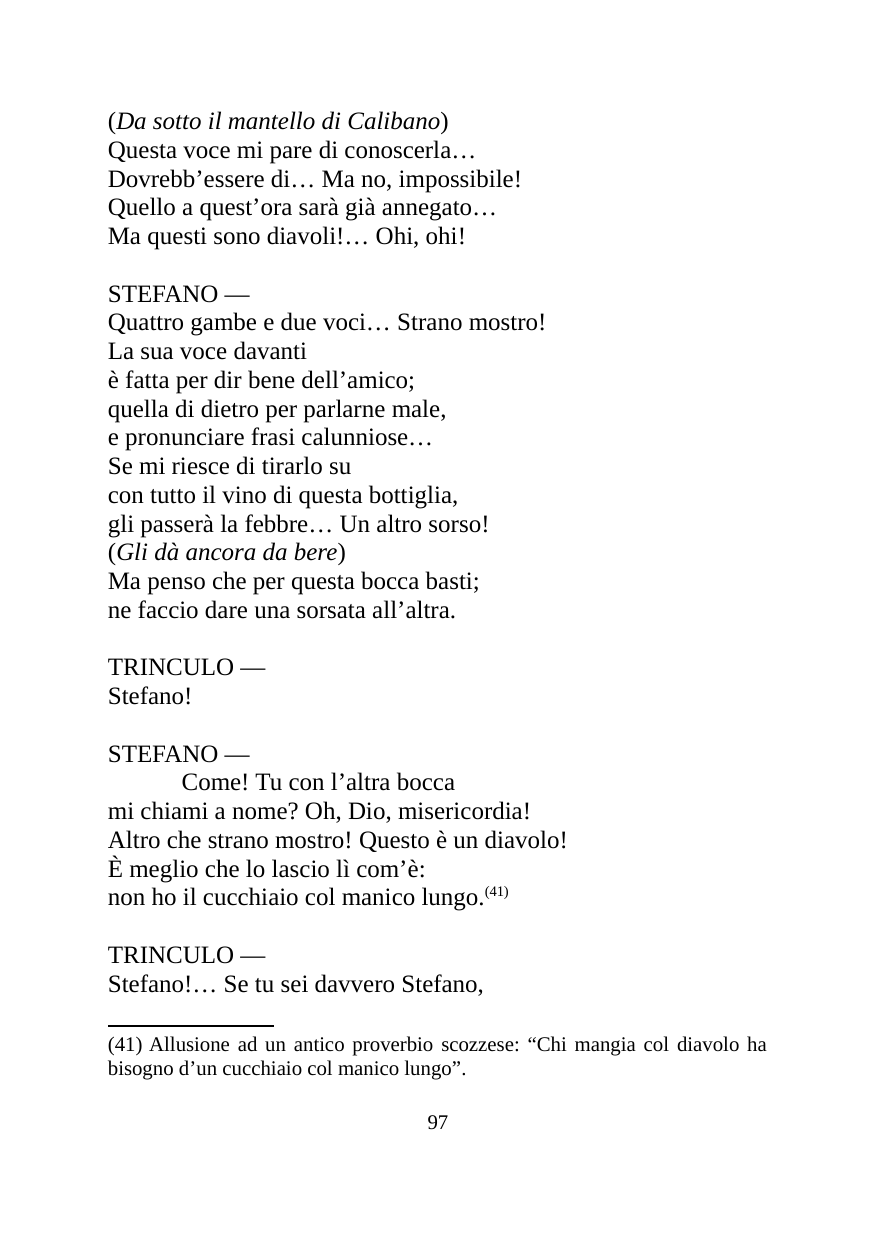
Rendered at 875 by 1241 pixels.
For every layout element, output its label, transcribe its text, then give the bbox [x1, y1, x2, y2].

text Come! Tu con l’altra bocca [108, 767, 768, 796]
text Allusione ad un antico proverbio scozzese: “Chi mangia col diavolo ha bisogno d’un cucchiaio col manico lungo”. [108, 1032, 768, 1080]
text quella di dietro per parlarne male, [108, 394, 768, 422]
text TRINCULO — [108, 652, 768, 681]
text mi chiami a nome? Oh, Dio, misericordia! [108, 796, 768, 825]
text e pronunciare frasi calunniose… [108, 422, 768, 451]
text Quello a quest’ora sarà già annegato… [108, 192, 768, 221]
text Altro che strano mostro! Questo è un diavolo! [108, 825, 768, 854]
text STEFANO — [108, 279, 768, 307]
text La sua voce davanti [108, 336, 768, 365]
text (Da sotto il mantello di Calibano) [108, 106, 768, 135]
text ne faccio dare una sorsata all’altra. [108, 595, 768, 624]
text è fatta per dir bene dell’amico; [108, 365, 768, 394]
text STEFANO — [108, 739, 768, 767]
text Ma penso che per questa bocca basti; [108, 566, 768, 595]
text Se mi riesce di tirarlo su [108, 451, 768, 480]
text Stefano!… Se tu sei davvero Stefano, [108, 969, 768, 997]
text non ho il cucchiaio col manico lungo. [108, 882, 768, 911]
text Quattro gambe e due voci… Strano mostro! [108, 307, 768, 336]
text (Gli dà ancora da bere) [108, 537, 768, 566]
text Dovrebb’essere di… Ma no, impossibile! [108, 164, 768, 192]
text TRINCULO — [108, 940, 768, 969]
text gli passerà la febbre… Un altro sorso! [108, 509, 768, 537]
text con tutto il vino di questa bottiglia, [108, 480, 768, 509]
text Questa voce mi pare di conoscerla… [108, 135, 768, 164]
text Ma questi sono diavoli!… Ohi, ohi! [108, 221, 768, 250]
text È meglio che lo lascio lì com’è: [108, 854, 768, 882]
text Stefano! [108, 681, 768, 710]
